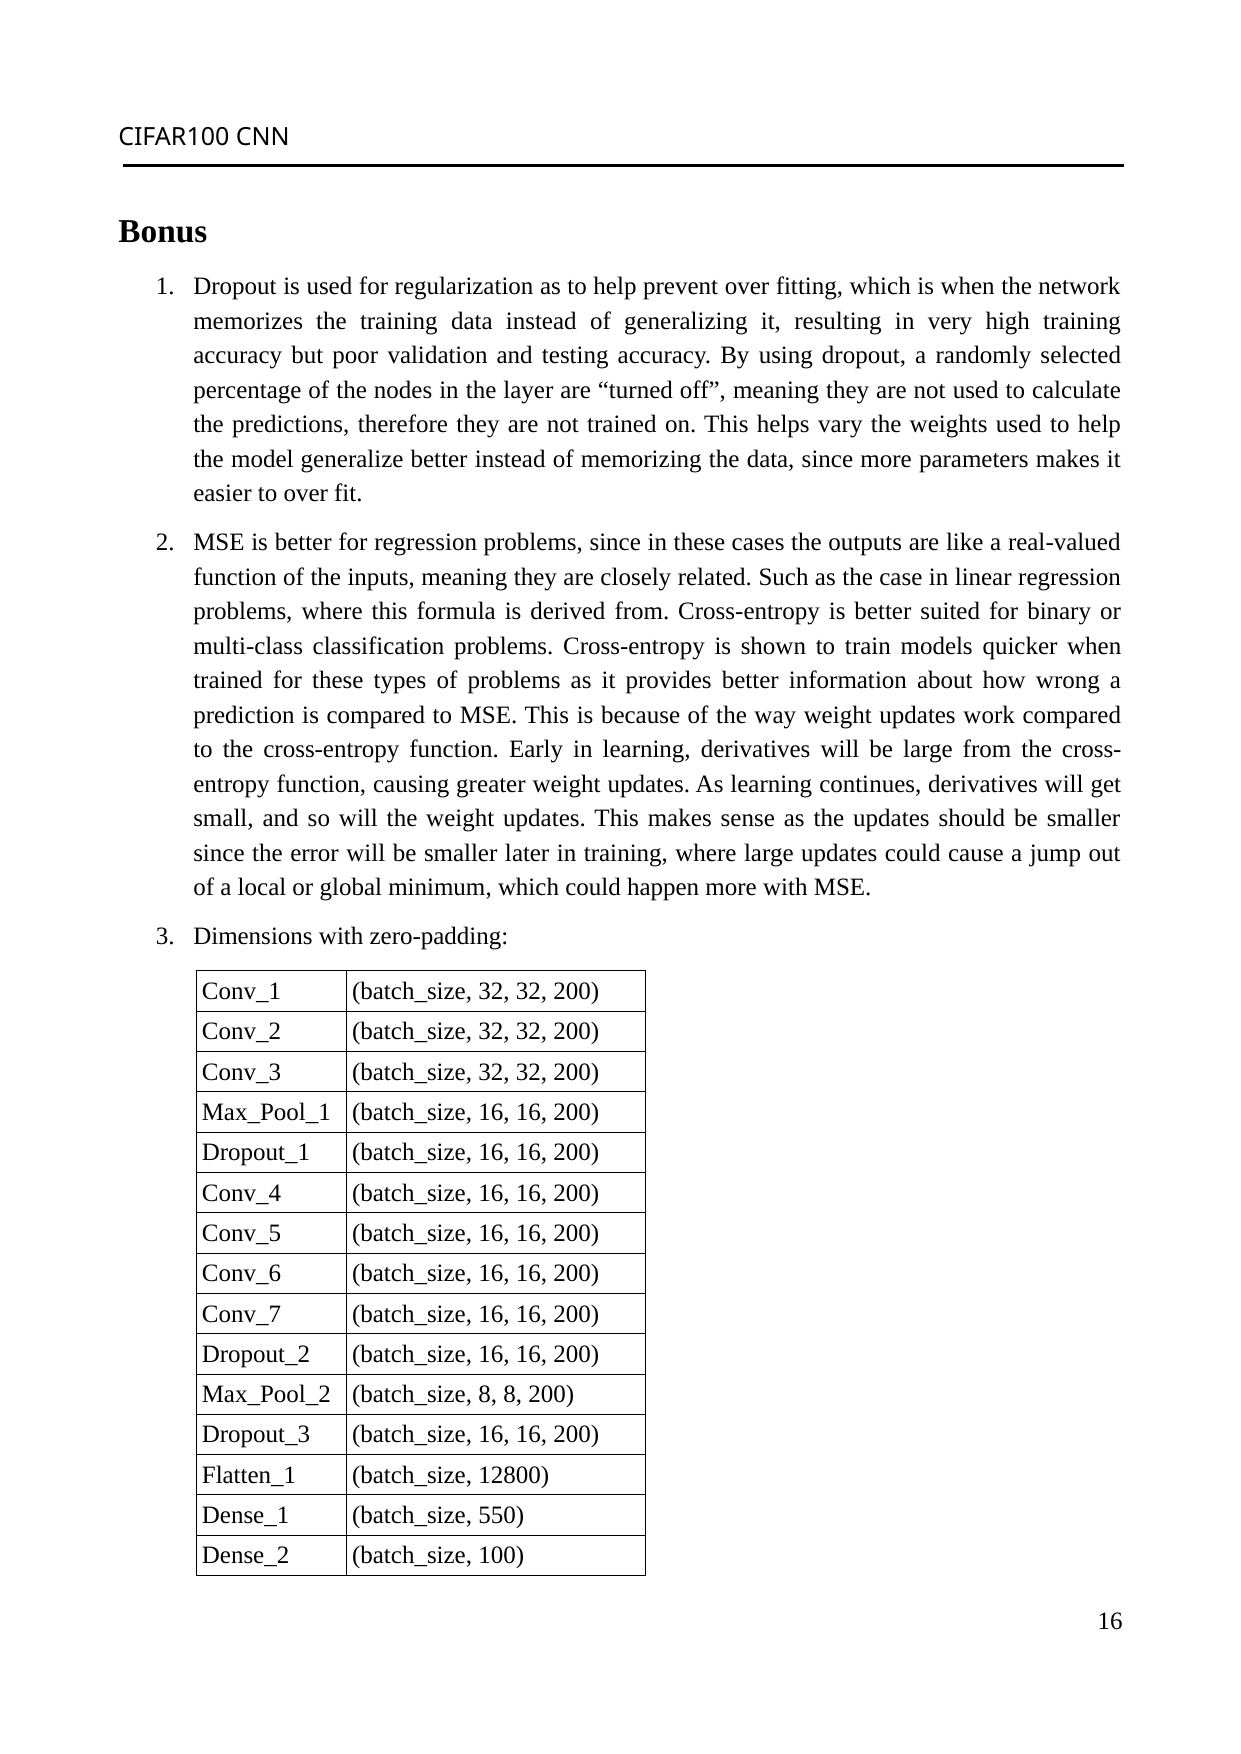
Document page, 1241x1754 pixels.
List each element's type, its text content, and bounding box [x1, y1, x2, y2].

table_cell (batch_size, 8, 8, 200) [347, 1375, 645, 1414]
table_cell Conv_4 [197, 1173, 346, 1212]
list MSE is better for regression problems, since in these cases the outputs are like a real-valued function of the inputs, meaning they are closely related. Such as the case in linear regression problems, where this formula is derived from. Cross-entropy is better suited for binary or multi-class classification problems. Cross-entropy is shown to train models quicker when trained for these types of problems as it provides better information about how wrong a prediction is compared to MSE. This is because of the way weight updates work compared to the cross-entropy function. Early in learning, derivatives will be large from the cross-entropy function, causing greater weight updates. As learning continues, derivatives will get small, and so will the weight updates. This makes sense as the updates should be smaller since the error will be smaller later in training, where large updates could cause a jump out of a local or global minimum, which could happen more with MSE. [156, 527, 1122, 901]
table_cell (batch_size, 550) [347, 1495, 645, 1535]
table_cell Max_Pool_2 [197, 1375, 346, 1414]
table_cell Flatten_1 [197, 1455, 346, 1494]
table_cell Conv_6 [197, 1254, 346, 1293]
table_cell (batch_size, 16, 16, 200) [347, 1294, 645, 1333]
table_cell Conv_3 [197, 1052, 346, 1091]
table_cell (batch_size, 16, 16, 200) [347, 1213, 645, 1252]
table_cell Conv_5 [197, 1213, 346, 1252]
table_cell (batch_size, 32, 32, 200) [347, 1052, 645, 1091]
table_cell (batch_size, 16, 16, 200) [347, 1254, 645, 1293]
text Bonus [118, 211, 1122, 249]
table_cell (batch_size, 16, 16, 200) [347, 1133, 645, 1172]
table_cell Max_Pool_1 [197, 1092, 346, 1132]
table_cell Dropout_1 [197, 1133, 346, 1172]
table_cell (batch_size, 16, 16, 200) [347, 1092, 645, 1132]
table_cell Dropout_2 [197, 1334, 346, 1373]
table_cell Conv_2 [197, 1012, 346, 1051]
table_cell (batch_size, 16, 16, 200) [347, 1415, 645, 1454]
table_header (batch_size, 32, 32, 200) [347, 971, 645, 1011]
table_cell (batch_size, 16, 16, 200) [347, 1173, 645, 1212]
table_cell Conv_7 [197, 1294, 346, 1333]
table_cell Dense_2 [197, 1536, 346, 1575]
table_header Conv_1 [197, 971, 346, 1011]
list Dropout is used for regularization as to help prevent over fitting, which is when the network memorizes the training data instead of generalizing it, resulting in very high training accuracy but poor validation and testing accuracy. By using dropout, a randomly selected percentage of the nodes in the layer are “turned off”, meaning they are not used to calculate the predictions, therefore they are not trained on. This helps vary the weights used to help the model generalize better instead of memorizing the data, since more parameters makes it easier to over fit. [156, 271, 1122, 507]
table_cell (batch_size, 32, 32, 200) [347, 1012, 645, 1051]
table_cell Dropout_3 [197, 1415, 346, 1454]
table_cell (batch_size, 16, 16, 200) [347, 1334, 645, 1373]
list Dimensions with zero-padding: [156, 921, 1122, 950]
table_cell (batch_size, 12800) [347, 1455, 645, 1494]
table_cell (batch_size, 100) [347, 1536, 645, 1575]
table_cell Dense_1 [197, 1495, 346, 1535]
